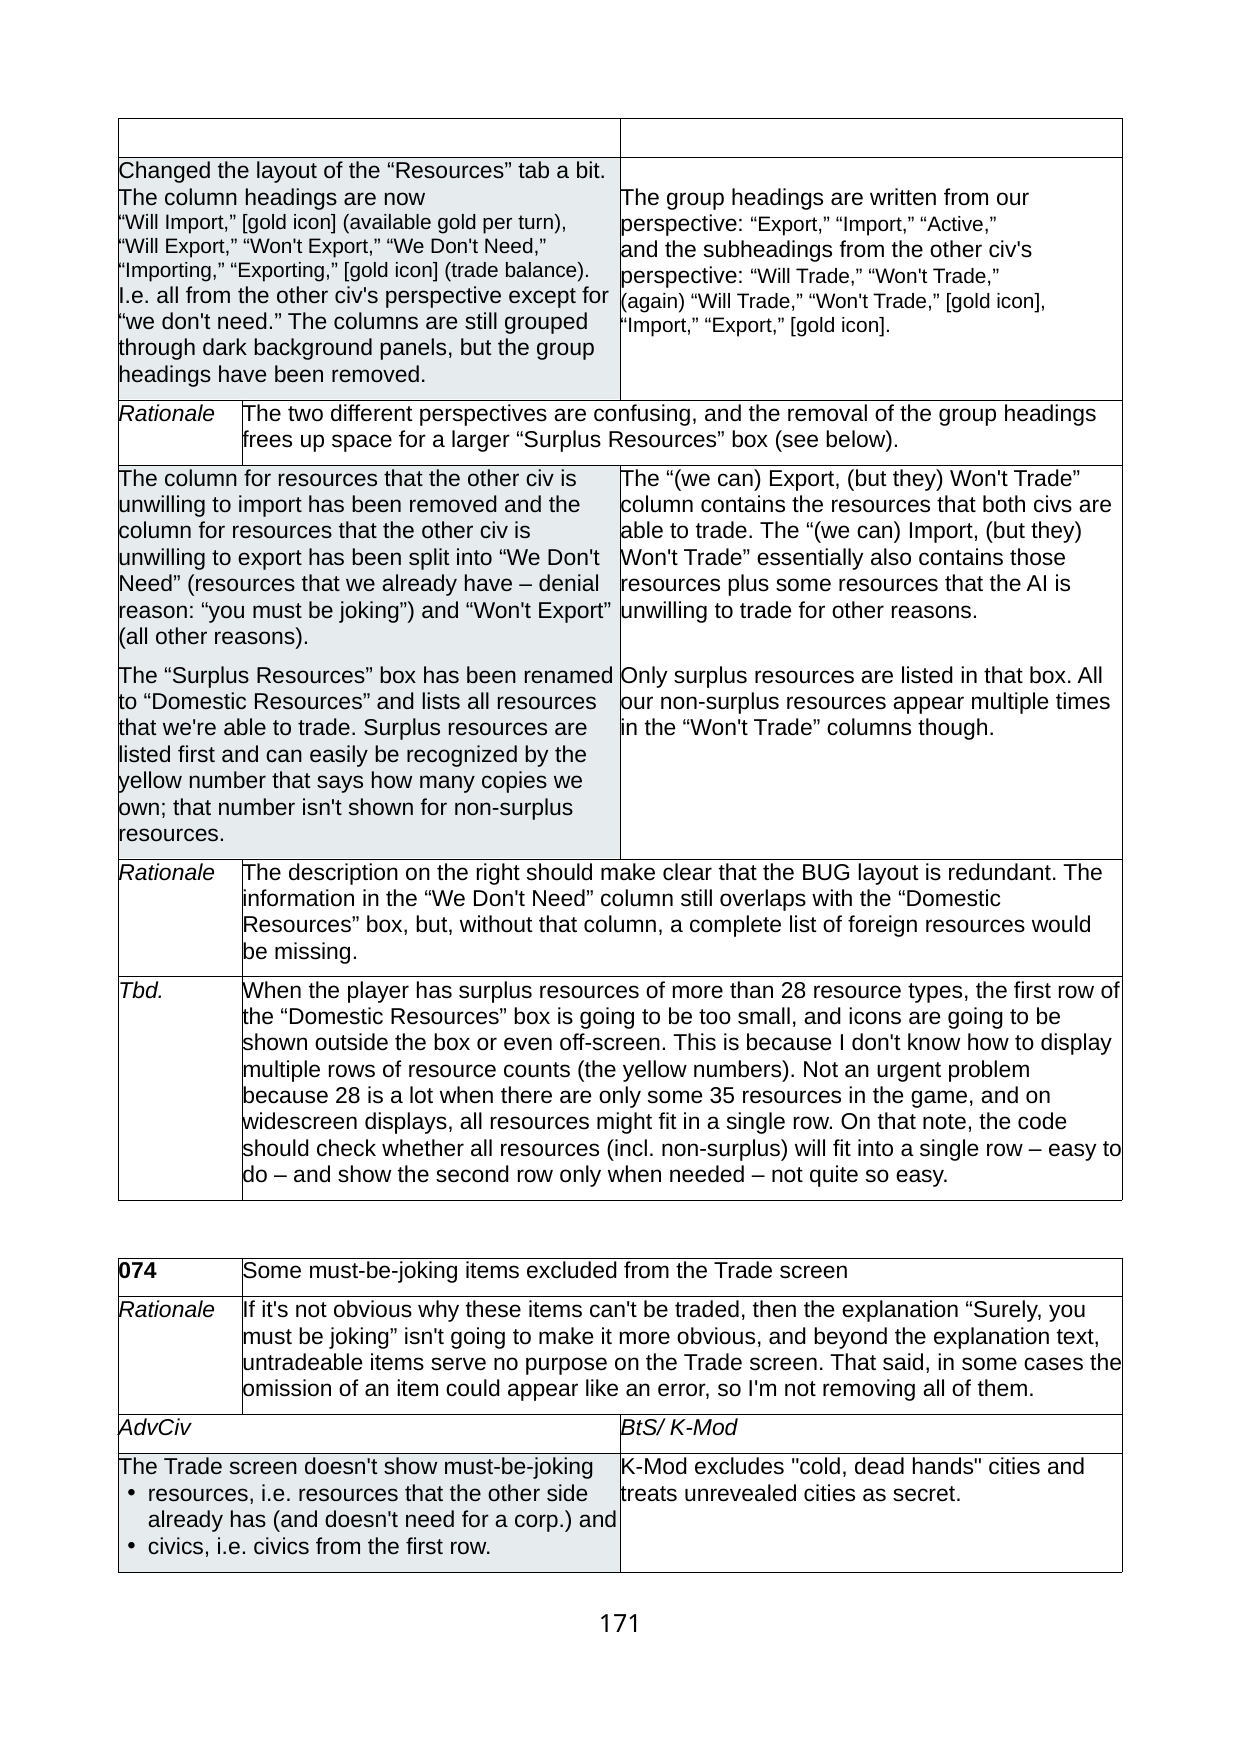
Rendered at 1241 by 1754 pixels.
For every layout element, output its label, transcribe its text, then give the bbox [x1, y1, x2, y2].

table_cell Changed the layout of the “Resources” tab a bit. The column headings are now “Will Import,” [gold icon] (available gold per turn), “Will Export,” “Won't Export,” “We Don't Need,” “Importing,” “Exporting,” [gold icon] (trade balance). I.e. all from the other civ's perspective except for “we don't need.” The columns are still grouped through dark background panels, but the group headings have been removed. [119, 158, 620, 399]
table_cell The two different perspectives are confusing, and the removal of the group headings frees up space for a larger “Surplus Resources” box (see below). [243, 401, 1122, 465]
table_cell Tbd. [119, 977, 242, 1200]
table_cell [621, 119, 1122, 157]
table_cell BtS/ K-Mod [621, 1415, 1122, 1453]
table_cell The group headings are written from our perspective: “Export,” “Import,” “Active,” and the subheadings from the other civ's perspective: “Will Trade,” “Won't Trade,” (again) “Will Trade,” “Won't Trade,” [gold icon], “Import,” “Export,” [gold icon]. [621, 158, 1122, 399]
table_cell The Trade screen doesn't show must-be-joking resources, i.e. resources that the other side already has (and doesn't need for a corp.) and civics, i.e. civics from the first row. [119, 1454, 620, 1572]
table_cell Rationale [119, 1297, 242, 1414]
table_cell Rationale [119, 401, 242, 465]
table_header 074 [119, 1259, 242, 1296]
table_cell The column for resources that the other civ is unwilling to import has been removed and the column for resources that the other civ is unwilling to export has been split into “We Don't Need” (resources that we already have – denial reason: “you must be joking”) and “Won't Export” (all other reasons). The “Surplus Resources” box has been renamed to “Domestic Resources” and lists all resources that we're able to trade. Surplus resources are listed first and can easily be recognized by the yellow number that says how many copies we own; that number isn't shown for non-surplus resources. [119, 466, 620, 858]
table_cell [119, 119, 620, 157]
table_cell The description on the right should make clear that the BUG layout is redundant. The information in the “We Don't Need” column still overlaps with the “Domestic Resources” box, but, without that column, a complete list of foreign resources would be missing. [243, 860, 1122, 976]
table_cell AdvCiv [119, 1415, 620, 1453]
table_header Some must-be-joking items excluded from the Trade screen [243, 1259, 1122, 1296]
table_cell K-Mod excludes "cold, dead hands" cities and treats unrevealed cities as secret. [621, 1454, 1122, 1572]
table_cell If it's not obvious why these items can't be traded, then the explanation “Surely, you must be joking” isn't going to make it more obvious, and beyond the explanation text, untradeable items serve no purpose on the Trade screen. That said, in some cases the omission of an item could appear like an error, so I'm not removing all of them. [243, 1297, 1122, 1414]
table_cell Rationale [119, 860, 242, 976]
table_cell When the player has surplus resources of more than 28 resource types, the first row of the “Domestic Resources” box is going to be too small, and icons are going to be shown outside the box or even off-screen. This is because I don't know how to display multiple rows of resource counts (the yellow numbers). Not an urgent problem because 28 is a lot when there are only some 35 resources in the game, and on widescreen displays, all resources might fit in a single row. On that note, the code should check whether all resources (incl. non-surplus) will fit into a single row – easy to do – and show the second row only when needed – not quite so easy. [243, 977, 1122, 1200]
table_cell The “(we can) Export, (but they) Won't Trade” column contains the resources that both civs are able to trade. The “(we can) Import, (but they) Won't Trade” essentially also contains those resources plus some resources that the AI is unwilling to trade for other reasons. Only surplus resources are listed in that box. All our non-surplus resources appear multiple times in the “Won't Trade” columns though. [621, 466, 1122, 858]
